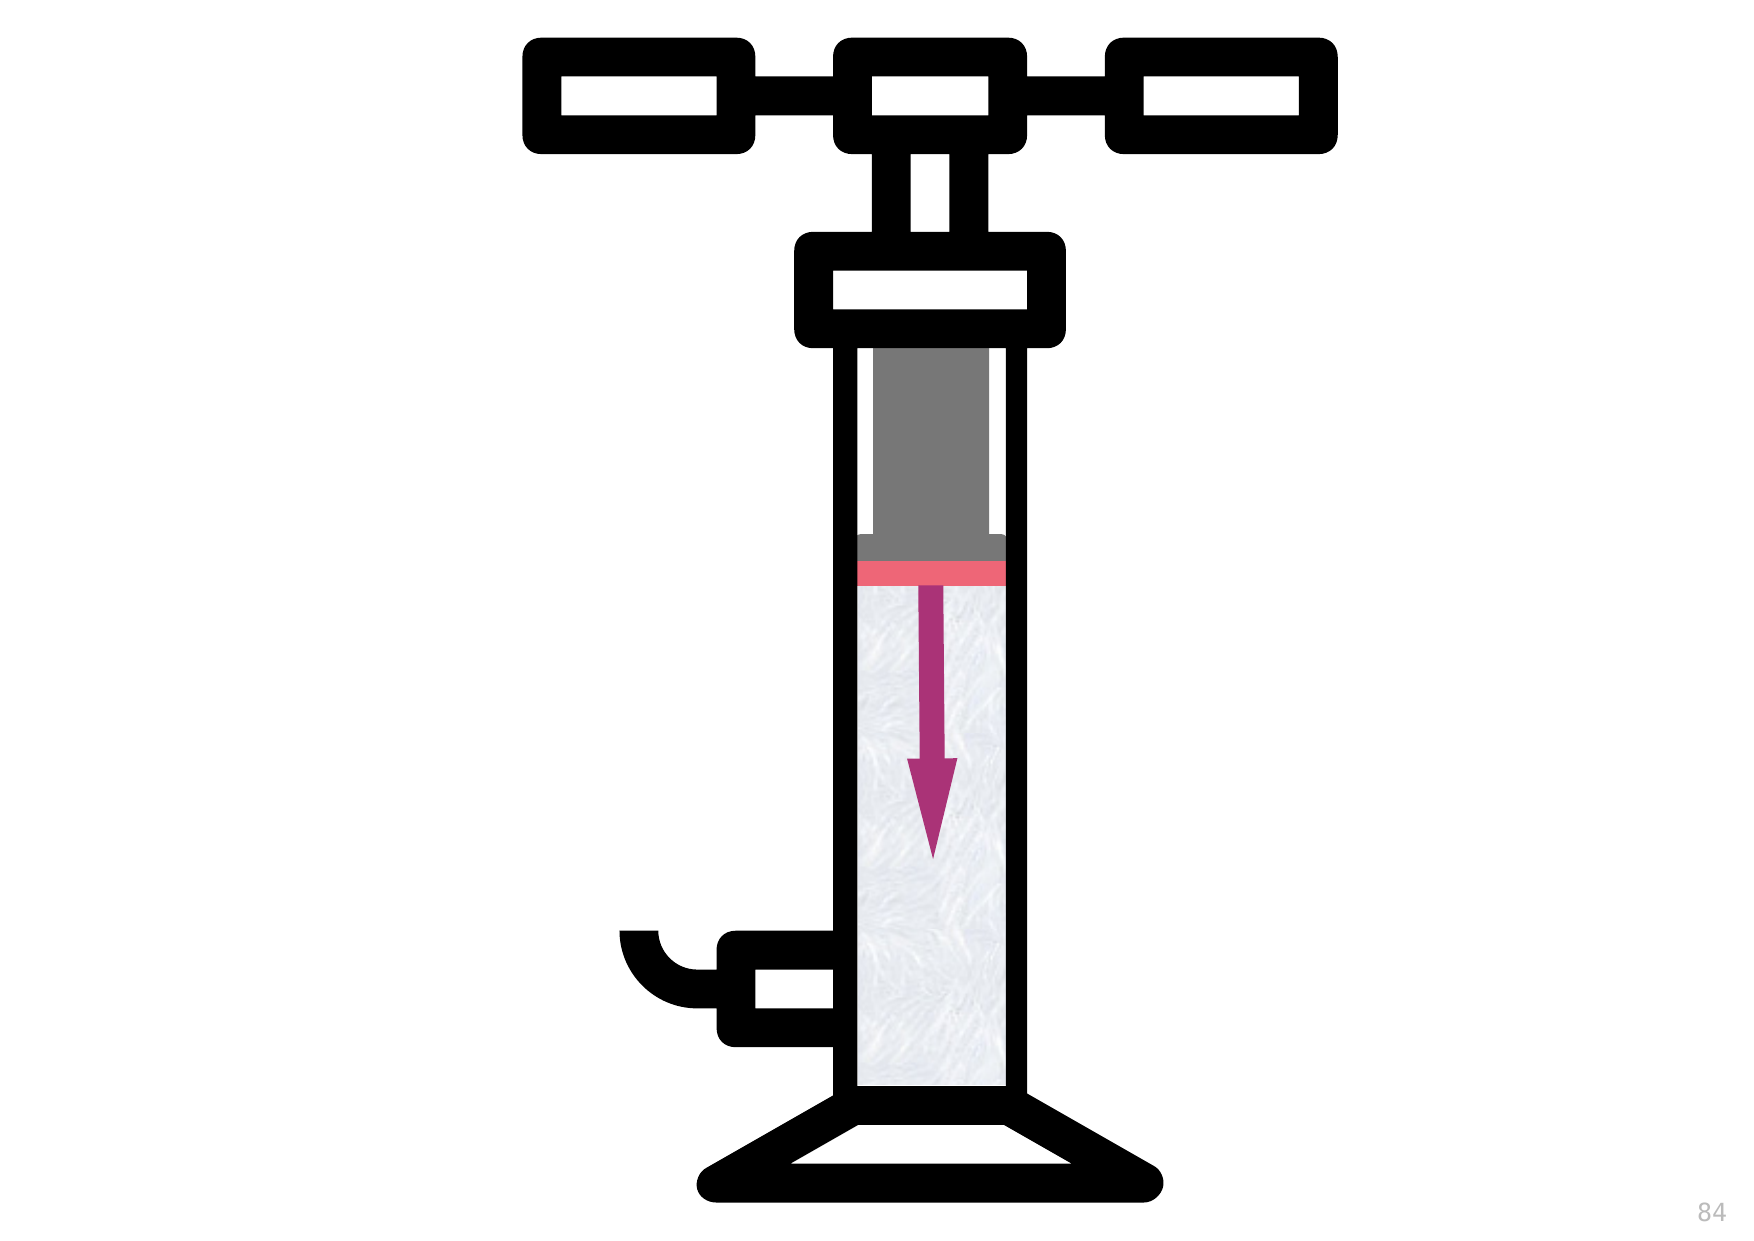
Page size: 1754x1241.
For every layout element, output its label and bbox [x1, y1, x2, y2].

picture [521, 36, 1339, 1204]
